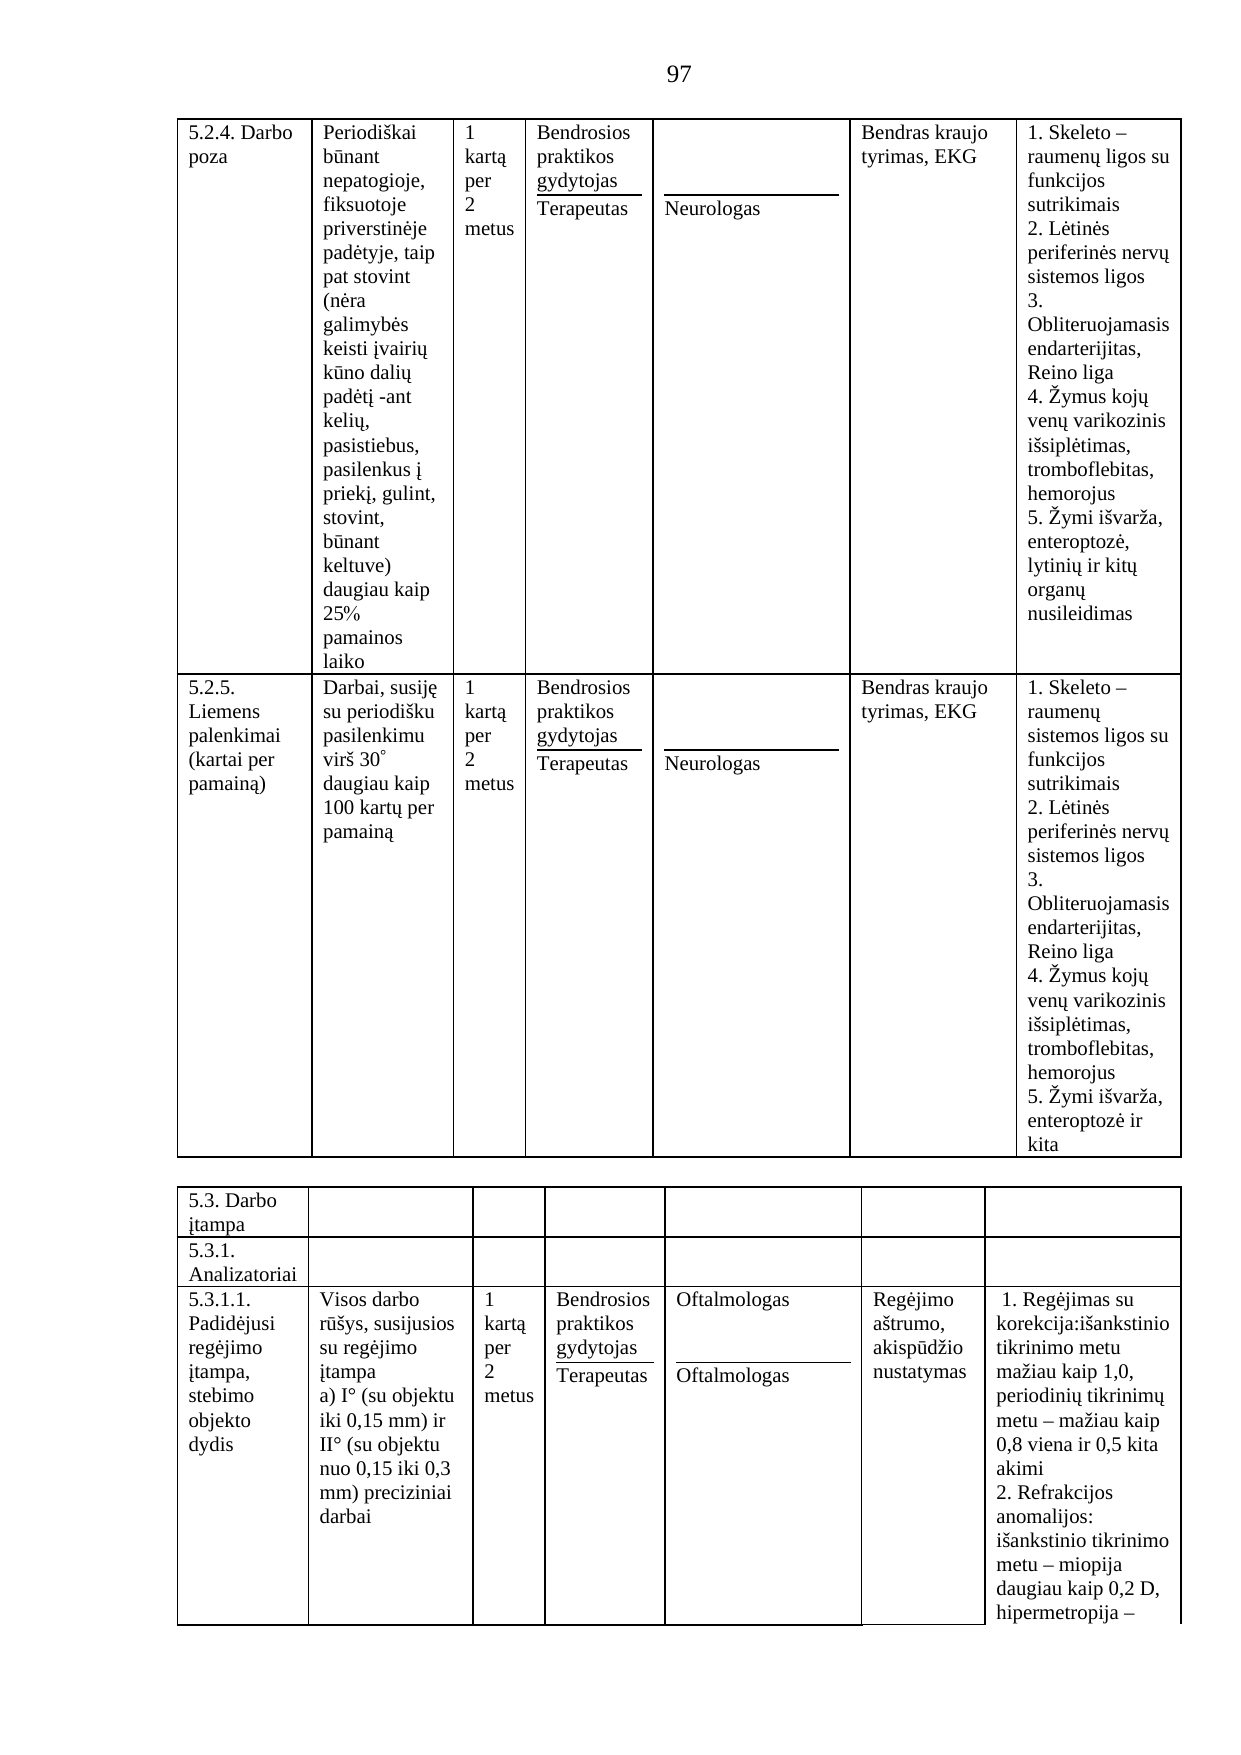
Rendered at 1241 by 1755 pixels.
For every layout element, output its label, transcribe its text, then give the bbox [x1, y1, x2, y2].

table_cell [862, 1238, 984, 1286]
table_cell Oftalmologas Oftalmologas [666, 1287, 861, 1624]
table_cell [546, 1238, 664, 1286]
table_header [546, 1188, 664, 1236]
table_cell Bendrosios praktikos gydytojas Terapeutas [526, 120, 652, 673]
table_cell 5.3.1. Analizatoriai [178, 1238, 308, 1286]
table_cell Neurologas [654, 675, 849, 1156]
table_cell Regėjimo aštrumo, akispūdžio nustatymas [862, 1287, 984, 1624]
table_cell 1. Regėjimas su korekcija:išankstinio tikrinimo metu mažiau kaip 1,0, periodinių tikrinimų metu – mažiau kaip 0,8 viena ir 0,5 kita akimi 2. Refrakcijos anomalijos: išankstinio tikrinimo metu – miopija daugiau kaip 0,2 D, hipermetropija – [986, 1287, 1180, 1624]
table_header [474, 1188, 544, 1236]
table_cell 1 kartą per 2 metus [454, 120, 525, 673]
table_cell 1 kartą per 2 metus [454, 675, 525, 1156]
table_cell 5.3.1.1. Padidėjusi regėjimo įtampa, stebimo objekto dydis [178, 1287, 308, 1624]
table_header [666, 1188, 861, 1236]
table_header 5.3. Darbo įtampa [178, 1188, 308, 1236]
table_header [986, 1188, 1180, 1236]
table_cell 5.2.4. Darbo poza [178, 120, 311, 673]
table_cell 1. Skeleto – raumenų sistemos ligos su funkcijos sutrikimais 2. Lėtinės periferinės nervų sistemos ligos 3. Obliteruojamasis endarterijitas, Reino liga 4. Žymus kojų venų varikozinis išsiplėtimas, tromboflebitas, hemorojus 5. Žymi išvarža, enteroptozė ir kita [1017, 675, 1180, 1156]
table_cell Bendras kraujo tyrimas, EKG [851, 120, 1016, 673]
table_cell 1. Skeleto – raumenų ligos su funkcijos sutrikimais 2. Lėtinės periferinės nervų sistemos ligos 3. Obliteruojamasis endarterijitas, Reino liga 4. Žymus kojų venų varikozinis išsiplėtimas, tromboflebitas, hemorojus 5. Žymi išvarža, enteroptozė, lytinių ir kitų organų nusileidimas [1017, 120, 1180, 673]
table_cell Periodiškai būnant nepatogioje, fiksuotoje priverstinėje padėtyje, taip pat stovint (nėra galimybės keisti įvairių kūno dalių padėtį -ant kelių, pasistiebus, pasilenkus į priekį, gulint, stovint, būnant keltuve) daugiau kaip 25 pamainos laiko [313, 120, 453, 673]
table_cell [986, 1238, 1180, 1286]
table_cell Visos darbo rūšys, susijusios su regėjimo įtampa a) I° (su objektu iki 0,15 mm) ir II° (su objektu nuo 0,15 iki 0,3 mm) preciziniai darbai [309, 1287, 472, 1624]
table_cell Bendras kraujo tyrimas, EKG [851, 675, 1016, 1156]
table_cell Neurologas [654, 120, 849, 673]
table_header [309, 1188, 472, 1236]
table_cell 5.2.5. Liemens palenkimai (kartai per pamainą) [178, 675, 311, 1156]
table_cell [474, 1238, 544, 1286]
table_cell Bendrosios praktikos gydytojas Terapeutas [526, 675, 652, 1156]
table_cell Bendrosios praktikos gydytojas Terapeutas [546, 1287, 664, 1624]
table_cell Darbai, susiję su periodišku pasilenkimu virš 30 daugiau kaip 100 kartų per pamainą [313, 675, 453, 1156]
table_cell [309, 1238, 472, 1286]
table_header [862, 1188, 984, 1236]
table_cell [666, 1238, 861, 1286]
table_cell 1 kartą per 2 metus [474, 1287, 544, 1624]
